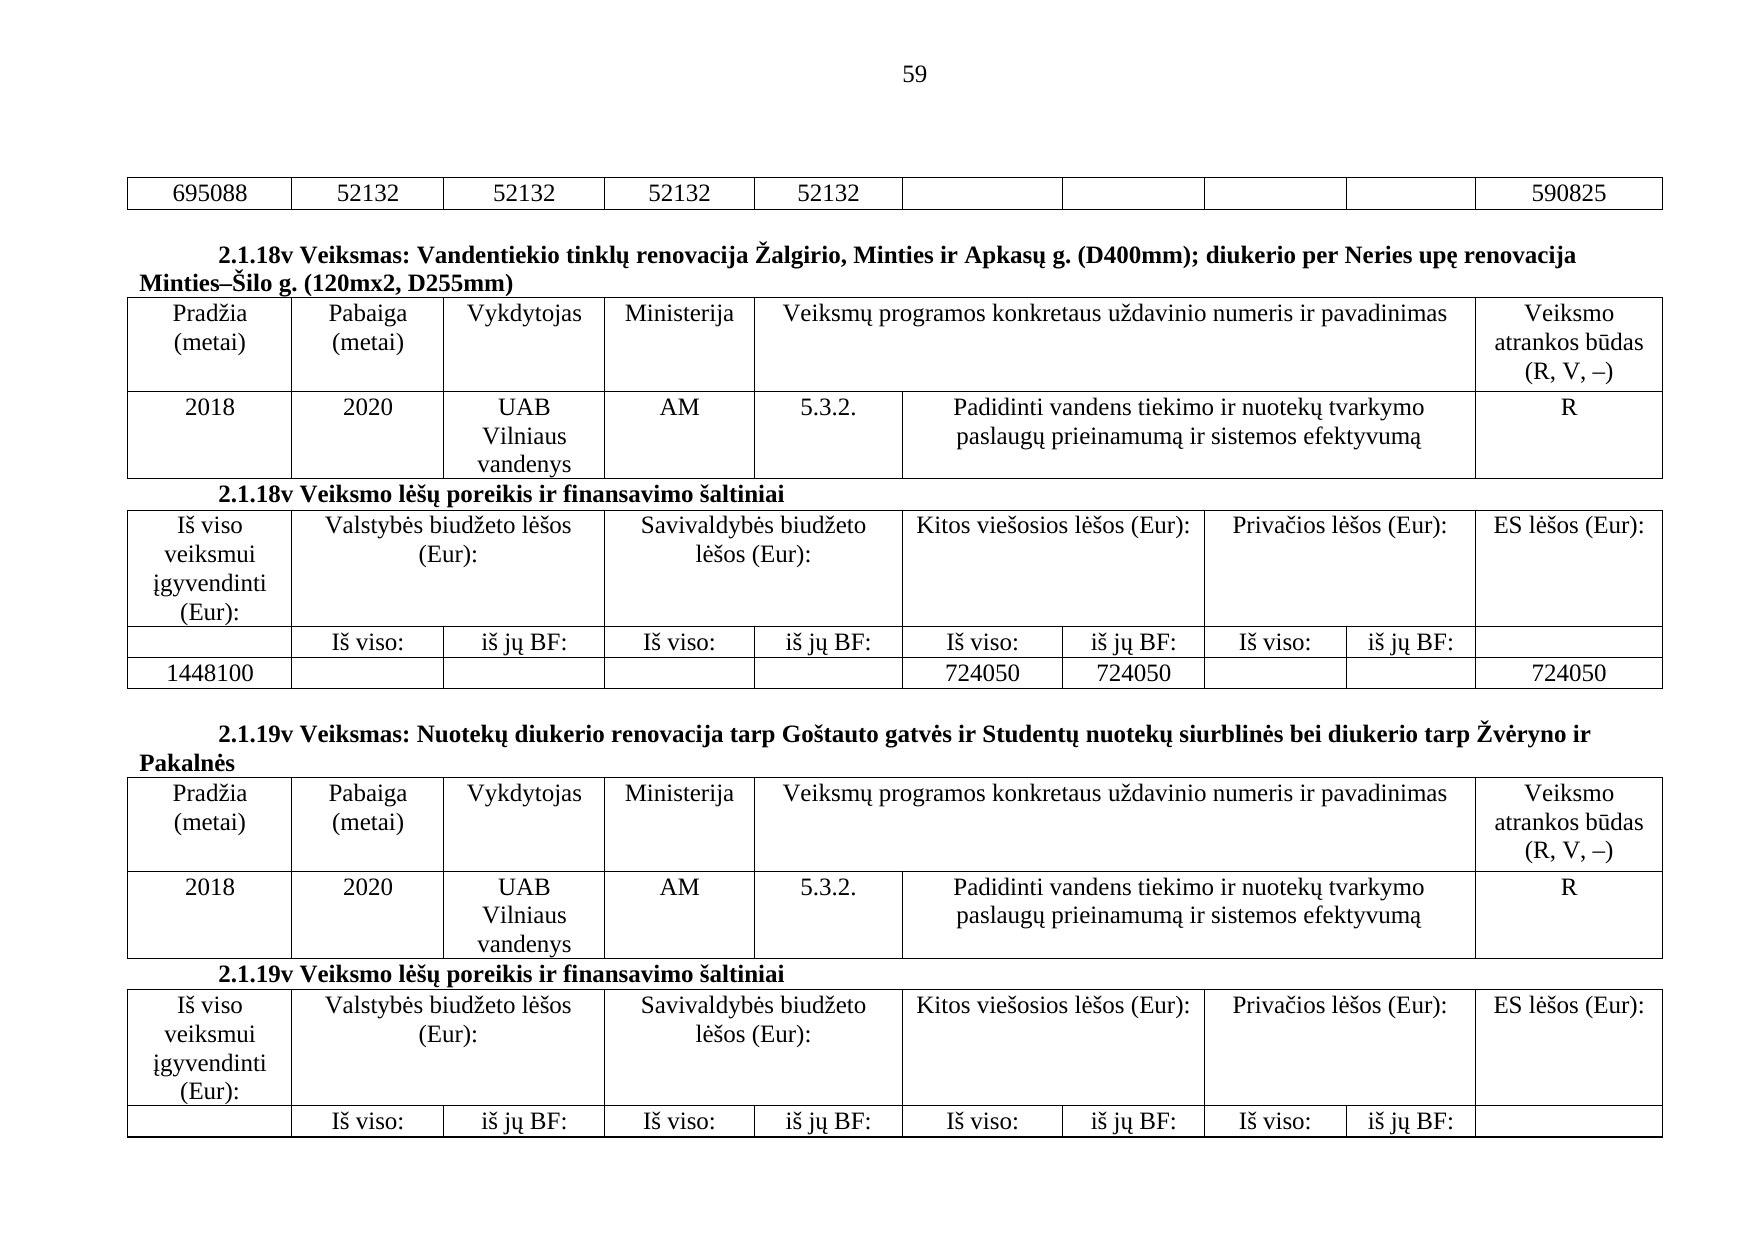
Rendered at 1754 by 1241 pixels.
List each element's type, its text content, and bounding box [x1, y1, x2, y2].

table_cell iš jų BF: [1063, 1106, 1204, 1136]
table_cell ES lėšos (Eur): [1476, 511, 1662, 626]
table_cell 52132 [605, 178, 754, 208]
table_cell R [1476, 392, 1662, 478]
table_cell [1346, 210, 1475, 240]
table_cell [1063, 210, 1204, 240]
table_cell [604, 210, 754, 240]
table_cell [755, 658, 902, 688]
table_cell 2020 [292, 392, 443, 478]
table_cell R [1476, 872, 1662, 958]
table_cell 2020 [292, 872, 443, 958]
table_cell 695088 [128, 178, 291, 208]
table_cell 724050 [1476, 658, 1662, 688]
table_cell [1205, 658, 1346, 688]
table_cell Padidinti vandens tiekimo ir nuotekų tvarkymo paslaugų prieinamumą ir sistemos efektyvumą [903, 392, 1475, 478]
table_cell 1448100 [128, 658, 291, 688]
table_cell [1476, 627, 1662, 657]
table_cell 2.1.19v Veiksmo lėšų poreikis ir finansavimo šaltiniai [128, 959, 1663, 989]
table_cell 52132 [292, 178, 443, 208]
table_cell Iš viso: [1205, 1106, 1346, 1136]
table_cell Iš viso: [1205, 627, 1346, 657]
table_cell 2.1.18v Veiksmas: Vandentiekio tinklų renovacija Žalgirio, Minties ir Apkasų g. (D400mm); diukerio per Neries upę renovacija Minties–Šilo g. (120mx2, D255mm) [128, 240, 1663, 297]
table_cell [1346, 689, 1475, 719]
table_cell [128, 210, 292, 240]
table_cell 52132 [755, 178, 902, 208]
table_cell Savivaldybės biudžeto lėšos (Eur): [605, 990, 902, 1105]
table_cell [292, 210, 444, 240]
table_cell iš jų BF: [444, 1106, 604, 1136]
table_cell Pradžia (metai) [128, 298, 291, 391]
table_cell [754, 210, 902, 240]
table_cell 5.3.2. [755, 872, 902, 958]
table_cell [1204, 689, 1346, 719]
table_cell Vykdytojas [444, 298, 604, 391]
table_cell [1205, 178, 1346, 208]
table_cell Padidinti vandens tiekimo ir nuotekų tvarkymo paslaugų prieinamumą ir sistemos efektyvumą [903, 872, 1475, 958]
table_cell 2018 [128, 872, 291, 958]
table_cell iš jų BF: [1347, 1106, 1475, 1136]
table_cell 2018 [128, 392, 291, 478]
table_cell [754, 689, 902, 719]
table_cell Kitos viešosios lėšos (Eur): [903, 990, 1204, 1105]
table_cell [902, 689, 1063, 719]
table_cell 52132 [444, 178, 604, 208]
table_cell Iš viso veiksmui įgyvendinti (Eur): [128, 511, 291, 626]
table_cell Iš viso: [605, 1106, 754, 1136]
table_cell 724050 [903, 658, 1062, 688]
table_cell iš jų BF: [1063, 627, 1204, 657]
table_cell Pabaiga (metai) [292, 778, 443, 871]
table_cell Valstybės biudžeto lėšos (Eur): [292, 990, 604, 1105]
table_cell Veiksmų programos konkretaus uždavinio numeris ir pavadinimas [755, 298, 1475, 391]
table_cell [292, 689, 444, 719]
table_cell Iš viso: [292, 1106, 443, 1136]
table_cell Ministerija [605, 778, 754, 871]
table_cell [1204, 210, 1346, 240]
table_cell Iš viso: [903, 1106, 1062, 1136]
table_cell Pabaiga (metai) [292, 298, 443, 391]
table_cell [128, 627, 291, 657]
table_cell 2.1.19v Veiksmas: Nuotekų diukerio renovacija tarp Goštauto gatvės ir Studentų nuotekų siurblinės bei diukerio tarp Žvėryno ir Pakalnės [128, 719, 1663, 777]
table_cell iš jų BF: [755, 627, 902, 657]
table_cell AM [605, 872, 754, 958]
table_cell Kitos viešosios lėšos (Eur): [903, 511, 1204, 626]
table_cell [1475, 210, 1663, 240]
table_cell Savivaldybės biudžeto lėšos (Eur): [605, 511, 902, 626]
table_cell [1347, 178, 1475, 208]
table_cell iš jų BF: [444, 627, 604, 657]
table_cell ES lėšos (Eur): [1476, 990, 1662, 1105]
table_cell 5.3.2. [755, 392, 902, 478]
table_cell 2.1.18v Veiksmo lėšų poreikis ir finansavimo šaltiniai [128, 479, 1663, 509]
table_cell Veiksmo atrankos būdas (R, V, –) [1476, 778, 1662, 871]
table_cell [604, 689, 754, 719]
table_cell [444, 210, 604, 240]
table_cell 724050 [1063, 658, 1204, 688]
table_cell [902, 210, 1063, 240]
table_cell Privačios lėšos (Eur): [1205, 511, 1475, 626]
table_cell AM [605, 392, 754, 478]
table_cell Privačios lėšos (Eur): [1205, 990, 1475, 1105]
table_cell [444, 658, 604, 688]
table_cell Iš viso: [903, 627, 1062, 657]
table_cell Veiksmų programos konkretaus uždavinio numeris ir pavadinimas [755, 778, 1475, 871]
table_cell UAB Vilniaus vandenys [444, 392, 604, 478]
table_cell Pradžia (metai) [128, 778, 291, 871]
table_cell [1063, 689, 1204, 719]
table_cell iš jų BF: [1347, 627, 1475, 657]
table_cell Ministerija [605, 298, 754, 391]
table_cell [1476, 1106, 1662, 1136]
table_cell iš jų BF: [755, 1106, 902, 1136]
table_cell Iš viso: [605, 627, 754, 657]
table_cell [903, 178, 1062, 208]
table_cell Iš viso veiksmui įgyvendinti (Eur): [128, 990, 291, 1105]
table_cell [1063, 178, 1204, 208]
table_cell Veiksmo atrankos būdas (R, V, –) [1476, 298, 1662, 391]
table_cell 590825 [1476, 178, 1662, 208]
table_cell Vykdytojas [444, 778, 604, 871]
table_cell [1475, 689, 1663, 719]
table_cell Valstybės biudžeto lėšos (Eur): [292, 511, 604, 626]
table_cell [128, 1106, 291, 1136]
table_cell [292, 658, 443, 688]
table_cell [444, 689, 604, 719]
table_cell [128, 689, 292, 719]
table_cell [1347, 658, 1475, 688]
table_cell Iš viso: [292, 627, 443, 657]
table_cell UAB Vilniaus vandenys [444, 872, 604, 958]
table_cell [605, 658, 754, 688]
